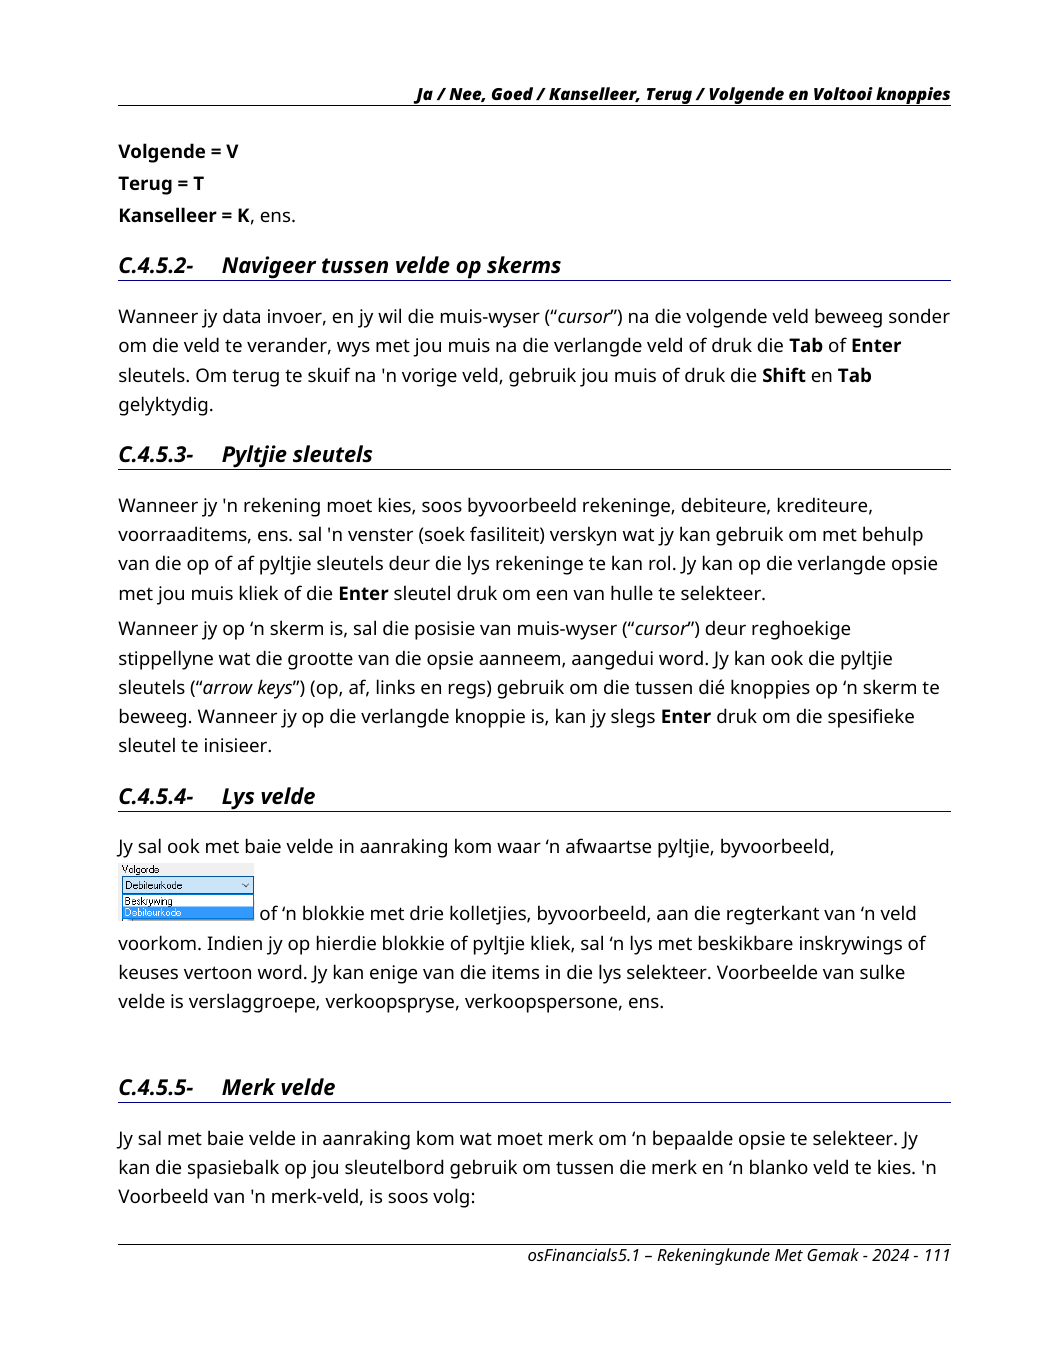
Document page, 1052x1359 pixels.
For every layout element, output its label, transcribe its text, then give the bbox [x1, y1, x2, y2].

text Terug = T [118, 170, 951, 196]
text Wanneer jy op ‘n skerm is, sal die posisie van muis-wyser (“cursor”) deur reghoekige stippellyne wat die grootte van die opsie aanneem, aangedui word. Jy kan ook die pyltjie sleutels (“arrow keys”) (op, af, links en regs) gebruik om die tussen dié knoppies op ‘n skerm te beweeg. Wanneer jy op die verlangde knoppie is, kan jy slegs Enter druk om die spesifieke sleutel te inisieer. [118, 616, 951, 758]
text Jy sal met baie velde in aanraking kom wat moet merk om ‘n bepaalde opsie te selekteer. Jy kan die spasiebalk op jou sleutelbord gebruik om tussen die merk en ‘n blanko veld te kies. 'n Voorbeeld van 'n merk-veld, is soos volg: [118, 1125, 951, 1209]
subtitle Pyltjie sleutels [118, 439, 951, 469]
subtitle Merk velde [118, 1072, 951, 1102]
picture [118, 863, 255, 921]
text Jy sal ook met baie velde in aanraking kom waar ‘n afwaartse pyltjie, byvoorbeeld, of ‘n blokkie met drie kolletjies, byvoorbeeld, aan die regterkant van ‘n veld voorkom. Indien jy op hierdie blokkie of pyltjie kliek, sal ‘n lys met beskikbare inskrywings of keuses vertoon word. Jy kan enige van die items in die lys selekteer. Voorbeelde van sulke velde is verslaggroepe, verkoopspryse, verkoopspersone, ens. [118, 834, 951, 1014]
subtitle Navigeer tussen velde op skerms [118, 250, 951, 280]
subtitle Lys velde [118, 781, 951, 811]
text Volgende = V [118, 138, 951, 163]
text Wanneer jy data invoer, en jy wil die muis-wyser (“cursor”) na die volgende veld beweeg sonder om die veld te verander, wys met jou muis na die verlangde veld of druk die Tab of Enter sleutels. Om terug te skuif na 'n vorige veld, gebruik jou muis of druk die Shift en Tab gelyktydig. [118, 303, 951, 417]
text Kanselleer = K, ens. [118, 202, 951, 228]
text Wanneer jy 'n rekening moet kies, soos byvoorbeeld rekeninge, debiteure, krediteure, voorraaditems, ens. sal 'n venster (soek fasiliteit) verskyn wat jy kan gebruik om met behulp van die op of af pyltjie sleutels deur die lys rekeninge te kan rol. Jy kan op die verlangde opsie met jou muis kliek of die Enter sleutel druk om een van hulle te selekteer. [118, 492, 951, 606]
